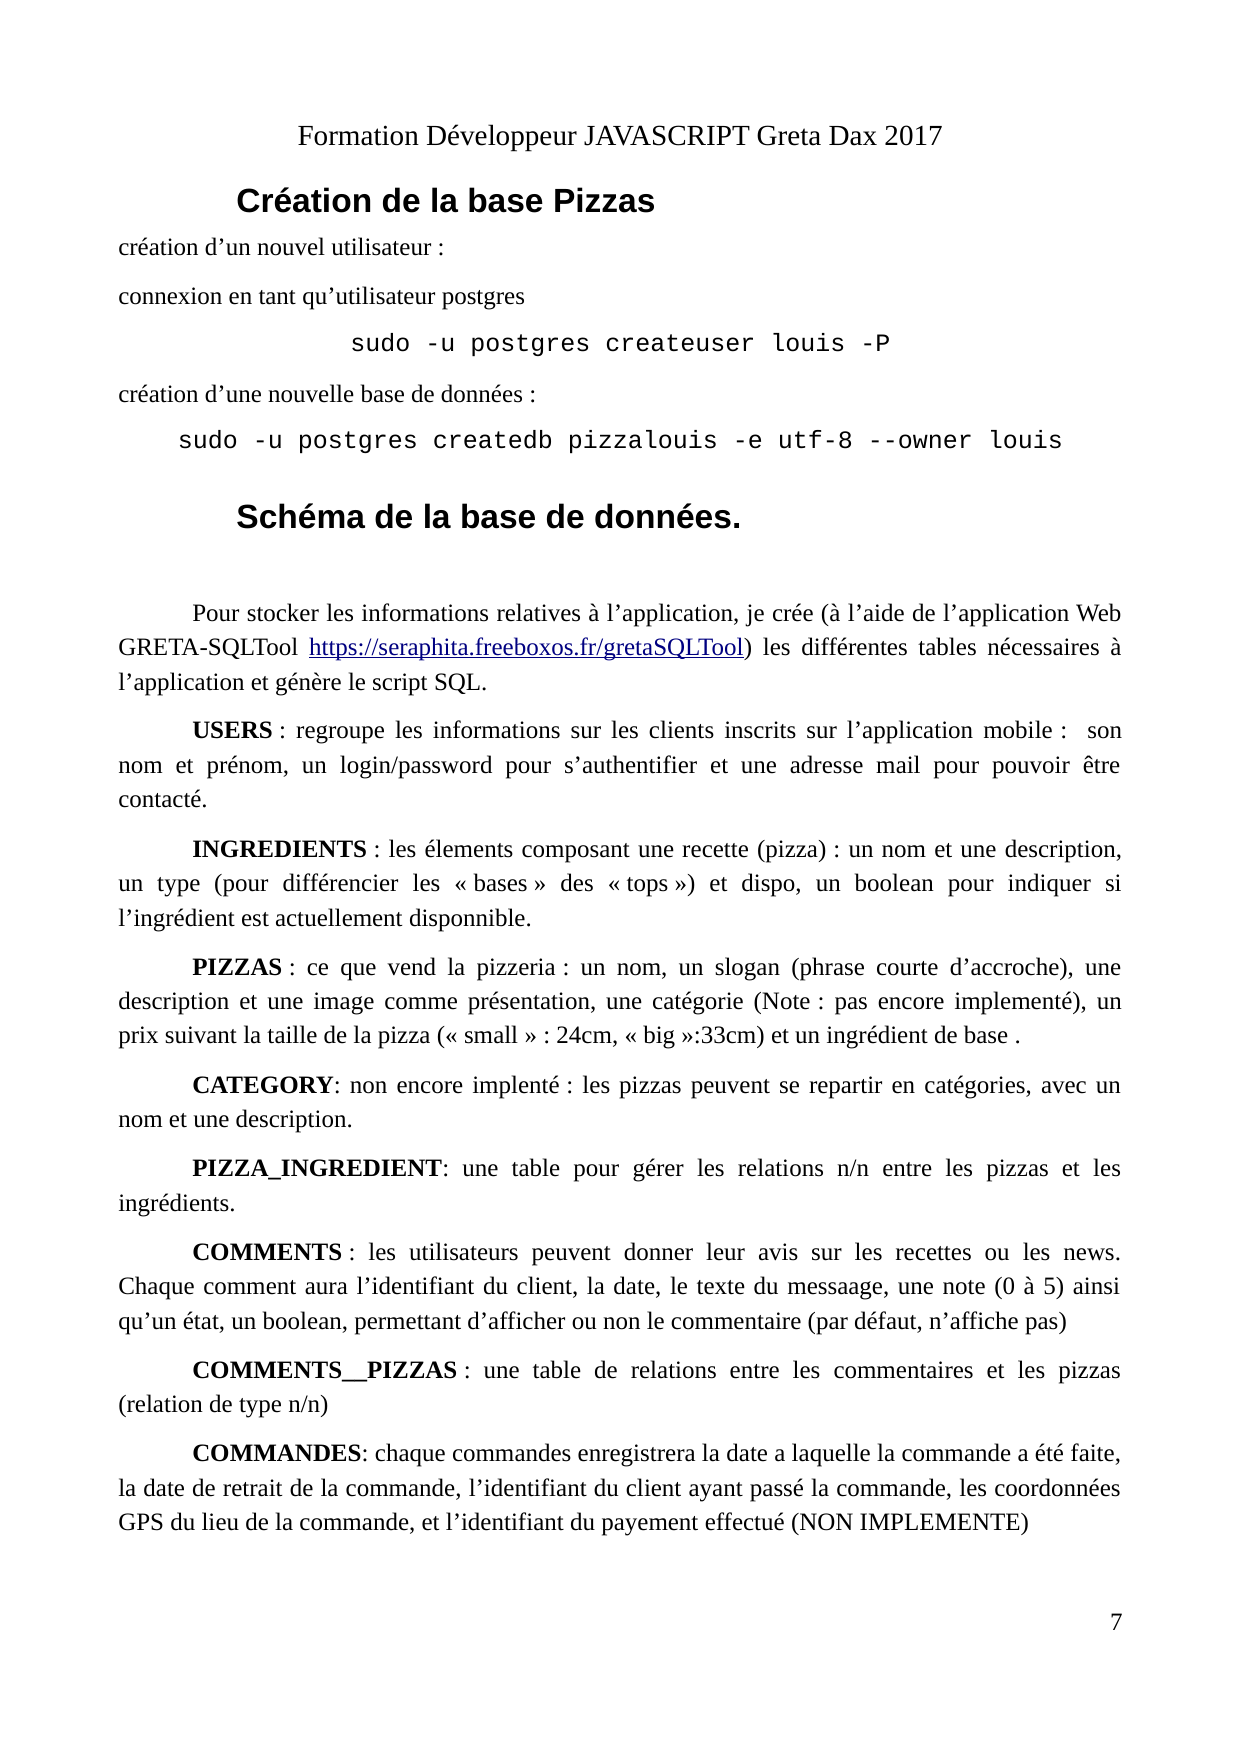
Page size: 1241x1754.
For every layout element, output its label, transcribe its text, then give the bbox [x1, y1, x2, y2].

text création d’une nouvelle base de données : [118, 379, 1122, 408]
text COMMENTS__PIZZAS : une table de relations entre les commentaires et les pizzas (relation de type n/n) [118, 1355, 1122, 1418]
text PIZZAS : ce que vend la pizzeria : un nom, un slogan (phrase courte d’accroche), une description et une image comme présentation, une catégorie (Note : pas encore implementé), un prix suivant la taille de la pizza (« small » : 24cm, « big »:33cm) et un ingrédient de base . [118, 952, 1122, 1049]
text USERS : regroupe les informations sur les clients inscrits sur l’application mobile : son nom et prénom, un login/password pour s’authentifier et une adresse mail pour pouvoir être contacté. [118, 716, 1122, 813]
subtitle Création de la base Pizzas [236, 181, 1122, 220]
text connexion en tant qu’utilisateur postgres [118, 281, 1122, 310]
text COMMANDES: chaque commandes enregistrera la date a laquelle la commande a été faite, la date de retrait de la commande, l’identifiant du client ayant passé la commande, les coordonnées GPS du lieu de la commande, et l’identifiant du payement effectué (NON IMPLEMENTE) [118, 1438, 1122, 1536]
text COMMENTS : les utilisateurs peuvent donner leur avis sur les recettes ou les news. Chaque comment aura l’identifiant du client, la date, le texte du messaage, une note (0 à 5) ainsi qu’un état, un boolean, permettant d’afficher ou non le commentaire (par défaut, n’affiche pas) [118, 1237, 1122, 1334]
text sudo -u postgres createuser louis -P [118, 330, 1122, 359]
text CATEGORY: non encore implenté : les pizzas peuvent se repartir en catégories, avec un nom et une description. [118, 1070, 1122, 1133]
text PIZZA_INGREDIENT: une table pour gérer les relations n/n entre les pizzas et les ingrédients. [118, 1153, 1122, 1216]
text Pour stocker les informations relatives à l’application, je crée (à l’aide de l’application Web GRETA-SQLTool https://seraphita.freeboxos.fr/gretaSQLTool) les différentes tables nécessaires à l’application et génère le script SQL. [118, 598, 1122, 695]
text INGREDIENTS : les élements composant une recette (pizza) : un nom et une description, un type (pour différencier les « bases » des « tops ») et dispo, un boolean pour indiquer si l’ingrédient est actuellement disponnible. [118, 834, 1122, 931]
subtitle Schéma de la base de données. [236, 497, 1122, 536]
text création d’un nouvel utilisateur : [118, 232, 1122, 261]
text sudo -u postgres createdb pizzalouis -e utf-8 --owner louis [118, 428, 1122, 456]
